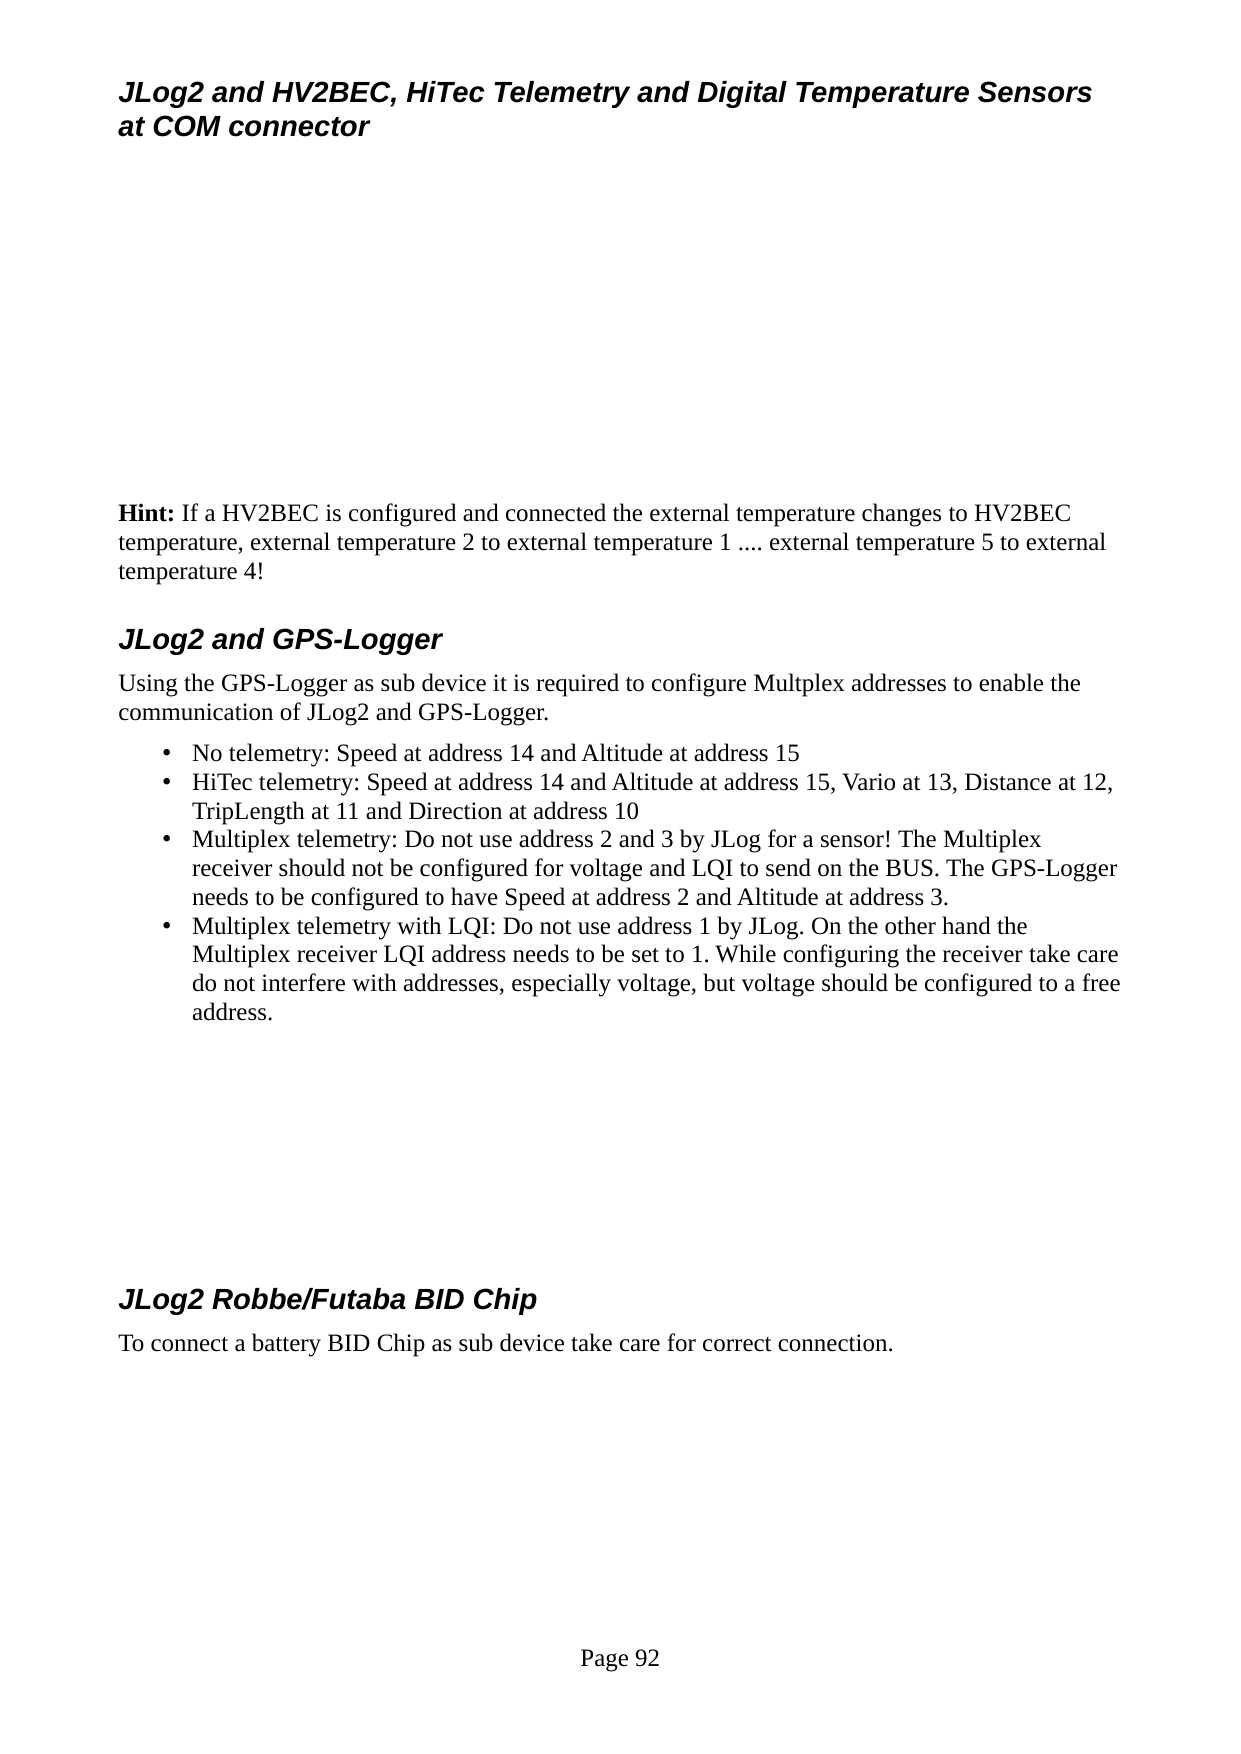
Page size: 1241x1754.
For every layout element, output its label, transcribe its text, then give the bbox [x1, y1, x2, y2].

list Multiplex telemetry with LQI: Do not use address 1 by JLog. On the other hand the Multiplex receiver LQI address needs to be set to 1. While configuring the receiver take care do not interfere with addresses, especially voltage, but voltage should be configured to a free address. [162, 911, 1122, 1026]
list HiTec telemetry: Speed at address 14 and Altitude at address 15, Vario at 13, Distance at 12, TripLength at 11 and Direction at address 10 [162, 767, 1122, 824]
text To connect a battery BID Chip as sub device take care for correct connection. [118, 1328, 1122, 1357]
subtitle JLog2 Robbe/Futaba BID Chip [118, 1063, 1122, 1316]
list Multiplex telemetry: Do not use address 2 and 3 by JLog for a sensor! The Multiplex receiver should not be configured for voltage and LQI to send on the BUS. The GPS-Logger needs to be configured to have Speed at address 2 and Altitude at address 3. [162, 824, 1122, 911]
subtitle JLog2 and HV2BEC, HiTec Telemetry and Digital Temperature Sensors at COM connector [118, 75, 1122, 142]
list No telemetry: Speed at address 14 and Altitude at address 15 [162, 738, 1122, 767]
text Using the GPS-Logger as sub device it is required to configure Multplex addresses to enable the communication of JLog2 and GPS-Logger. [118, 668, 1122, 726]
text Hint: If a HV2BEC is configured and connected the external temperature changes to HV2BEC temperature, external temperature 2 to external temperature 1 .... external temperature 5 to external temperature 4! [118, 498, 1122, 585]
subtitle JLog2 and GPS-Logger [118, 622, 1122, 656]
